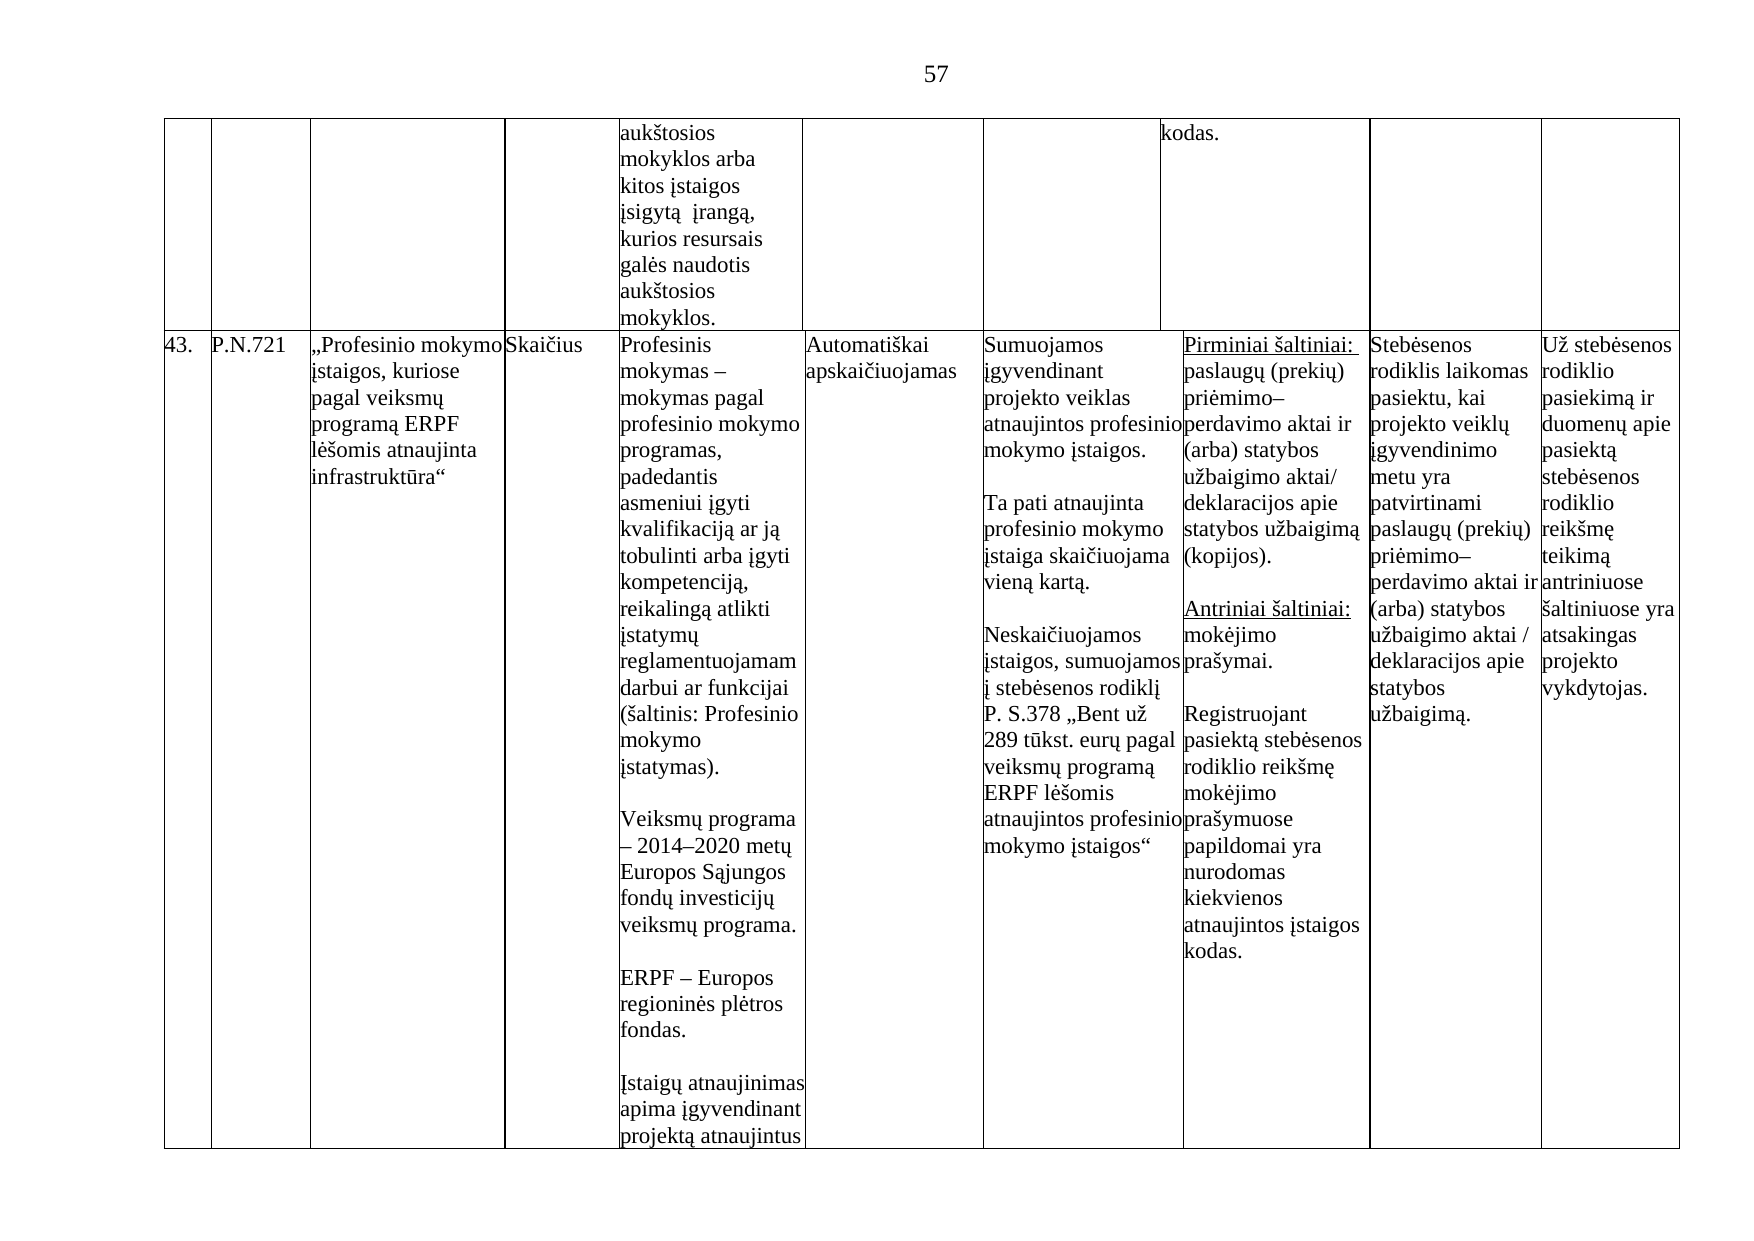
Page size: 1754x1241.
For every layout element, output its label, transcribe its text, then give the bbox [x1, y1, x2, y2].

table_cell Už stebėsenos rodiklio pasiekimą ir duomenų apie pasiektą stebėsenos rodiklio reikšmę teikimą antriniuose šaltiniuose yra atsakingas projekto vykdytojas. [1542, 331, 1679, 1148]
table_cell Stebėsenos rodiklis laikomas pasiektu, kai projekto veiklų įgyvendinimo metu yra patvirtinami paslaugų (prekių) priėmimo– perdavimo aktai ir (arba) statybos užbaigimo aktai / deklaracijos apie statybos užbaigimą. [1371, 331, 1541, 1148]
table_cell 43. [165, 331, 211, 1148]
table_cell Sumuojamos įgyvendinant projekto veiklas atnaujintos profesinio mokymo įstaigos. Ta pati atnaujinta profesinio mokymo įstaiga skaičiuojama vieną kartą. Neskaičiuojamos įstaigos, sumuojamos į stebėsenos rodiklį P. S.378 „Bent už 289 tūkst. eurų pagal veiksmų programą ERPF lėšomis atnaujintos profesinio mokymo įstaigos“ [984, 331, 1183, 1148]
table_cell Profesinis mokymas – mokymas pagal profesinio mokymo programas, padedantis asmeniui įgyti kvalifikaciją ar ją tobulinti arba įgyti kompetenciją, reikalingą atlikti įstatymų reglamentuojamam darbui ar funkcijai (šaltinis: Profesinio mokymo įstatymas). Veiksmų programa – 2014–2020 metų Europos Sąjungos fondų investicijų veiksmų programa. ERPF – Europos regioninės plėtros fondas. Įstaigų atnaujinimas apima įgyvendinant projektą atnaujintus [620, 331, 805, 1148]
table_cell P.N.721 [212, 331, 310, 1148]
table_cell Skaičius [506, 331, 619, 1148]
table_cell „Profesinio mokymo įstaigos, kuriose pagal veiksmų programą ERPF lėšomis atnaujinta infrastruktūra“ [311, 331, 504, 1148]
table_cell Pirminiai šaltiniai: paslaugų (prekių) priėmimo–perdavimo aktai ir (arba) statybos užbaigimo aktai/ deklaracijos apie statybos užbaigimą (kopijos). Antriniai šaltiniai: mokėjimo prašymai. Registruojant pasiektą stebėsenos rodiklio reikšmę mokėjimo prašymuose papildomai yra nurodomas kiekvienos atnaujintos įstaigos kodas. [1184, 331, 1369, 1148]
table_cell [1371, 119, 1541, 330]
table_cell aukštosios mokyklos arba kitos įstaigos įsigytą įrangą, kurios resursais galės naudotis aukštosios mokyklos. [620, 119, 802, 330]
table_cell [165, 119, 211, 330]
table_cell [506, 119, 619, 330]
table_cell [984, 119, 1160, 330]
table_cell [311, 119, 504, 330]
table_cell Automatiškai apskaičiuojamas [806, 331, 983, 1148]
table_cell [803, 119, 983, 330]
table_cell kodas. [1161, 119, 1369, 330]
table_cell [212, 119, 310, 330]
table_cell [1542, 119, 1679, 330]
